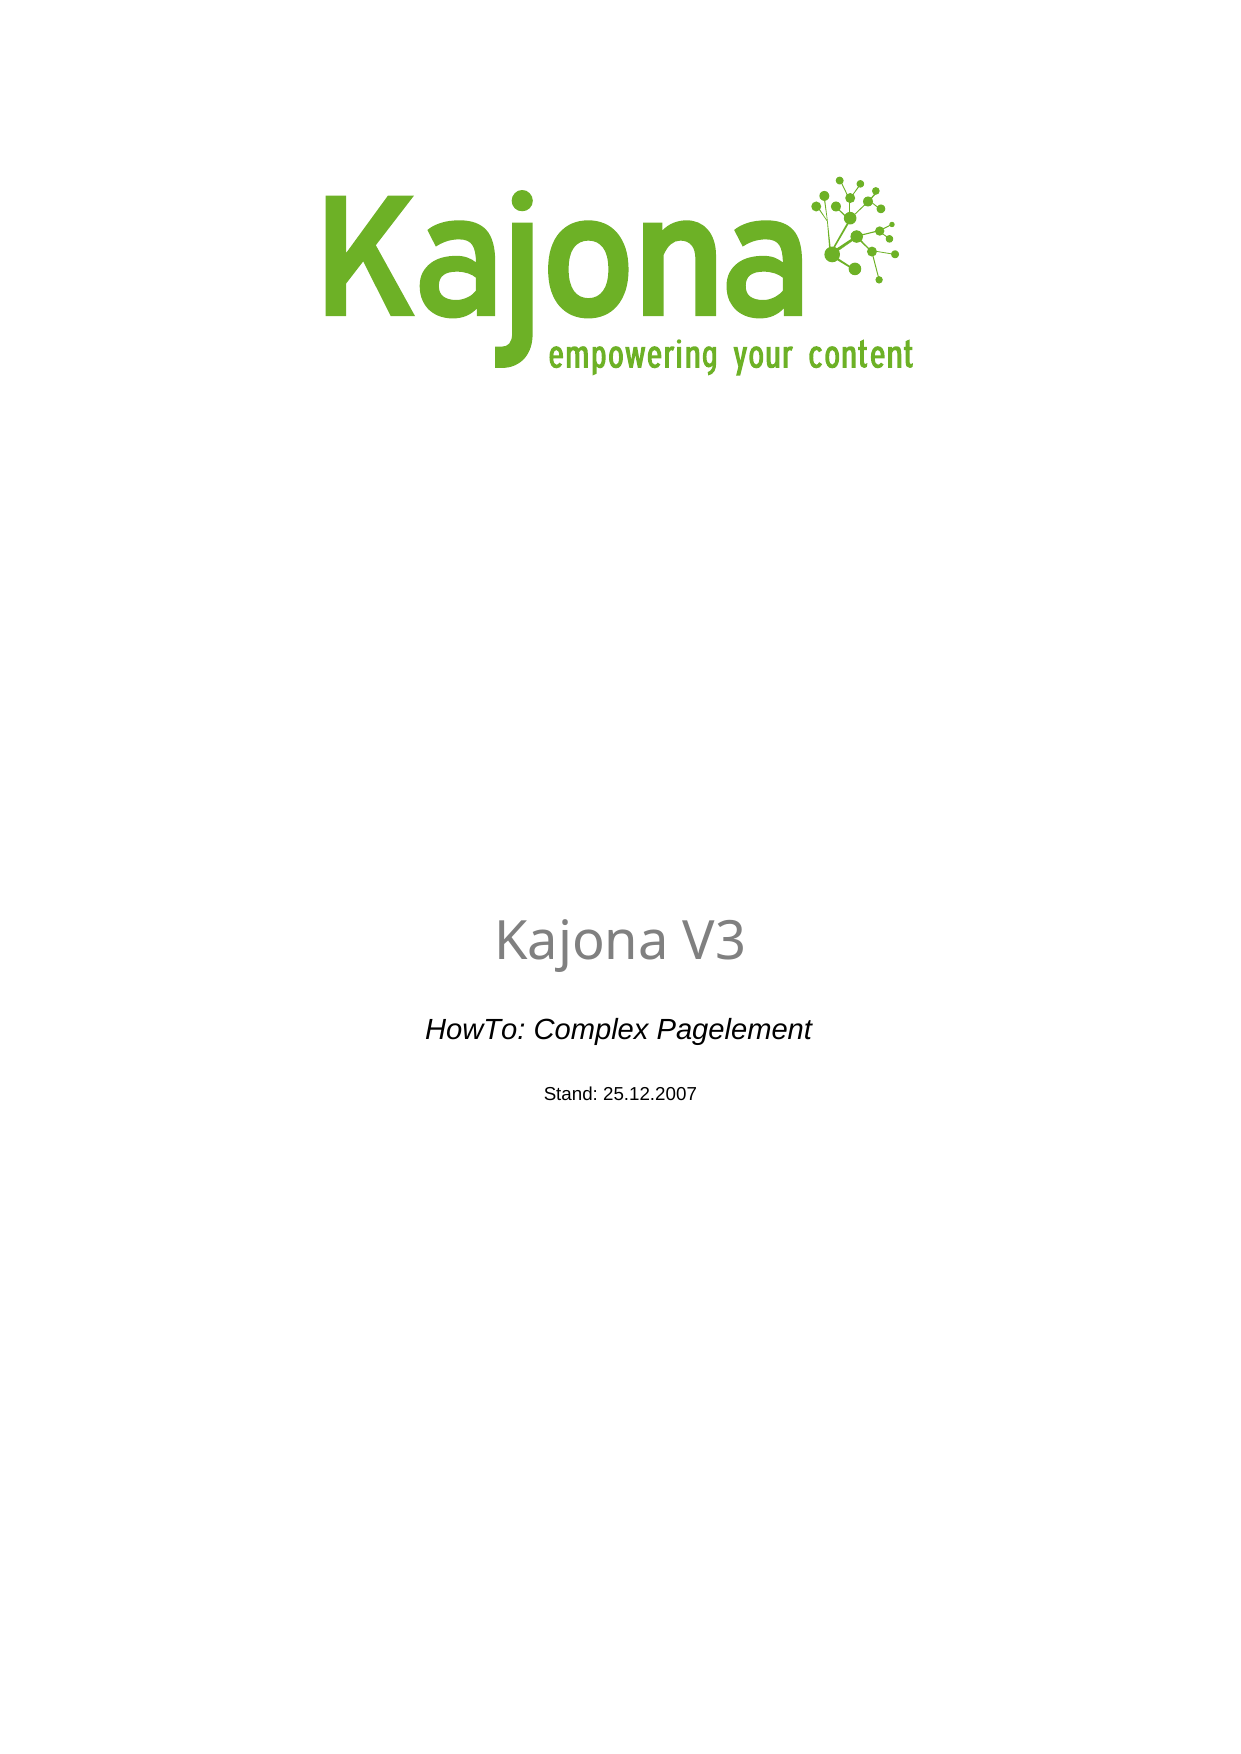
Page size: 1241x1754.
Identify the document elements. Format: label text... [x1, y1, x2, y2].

subtitle HowTo: Complex Pagelement [118, 1013, 1122, 1045]
title Kajona V3 [118, 902, 1122, 975]
subtitle Stand: 25.12.2007 [118, 1083, 1122, 1104]
